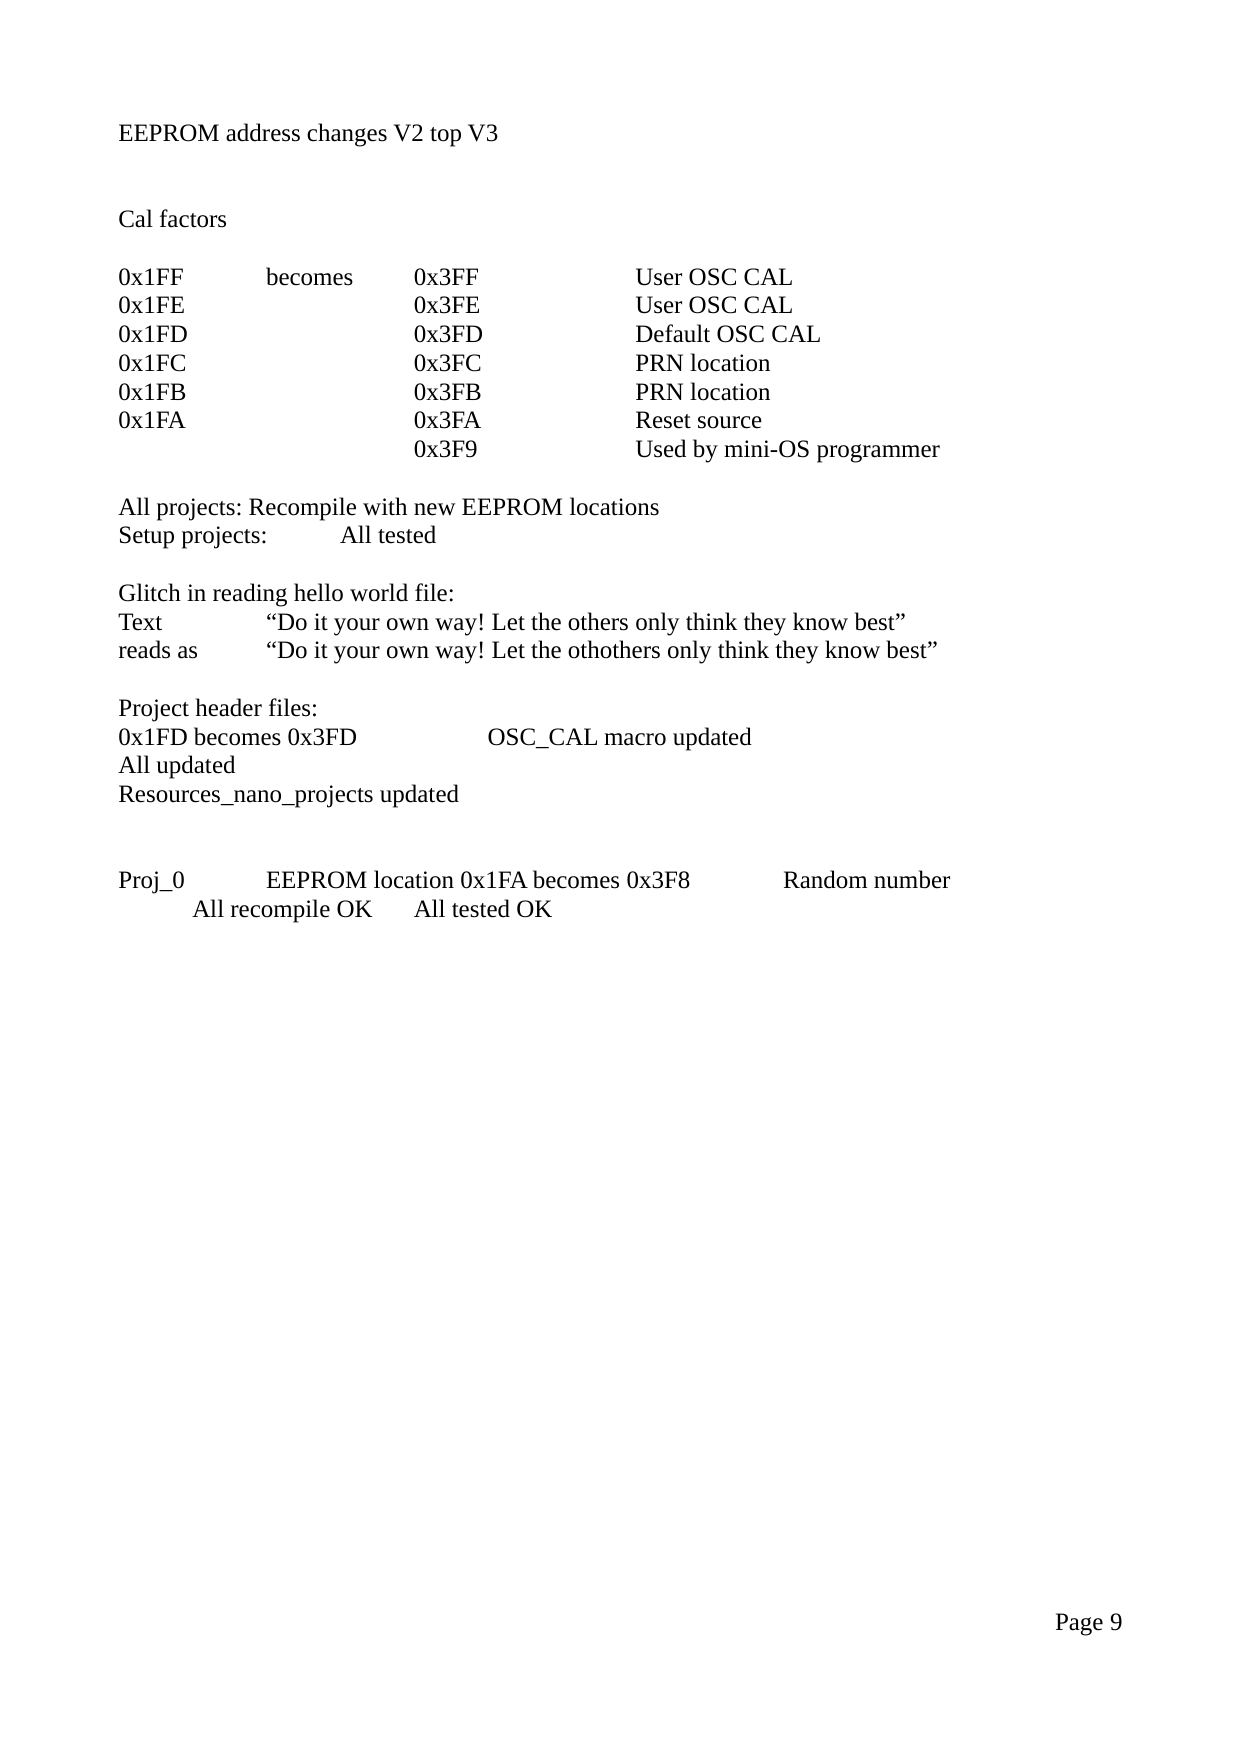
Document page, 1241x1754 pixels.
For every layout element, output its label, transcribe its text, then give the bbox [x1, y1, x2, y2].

text All updated [118, 751, 1122, 779]
text 0x1FE 0x3FE User OSC CAL [118, 291, 1122, 319]
text Cal factors [118, 204, 1122, 233]
text 0x1FA 0x3FA Reset source [118, 406, 1122, 434]
text Glitch in reading hello world file: [118, 578, 1122, 607]
text All recompile OK All tested OK [118, 894, 1122, 923]
text 0x1FD 0x3FD Default OSC CAL [118, 319, 1122, 348]
text Project header files: [118, 693, 1122, 722]
text All projects: Recompile with new EEPROM locations [118, 492, 1122, 521]
text Proj_0 EEPROM location 0x1FA becomes 0x3F8 Random number [118, 866, 1122, 894]
text Resources_nano_projects updated [118, 779, 1122, 808]
text Setup projects: All tested [118, 521, 1122, 549]
text 0x1FF becomes 0x3FF User OSC CAL [118, 262, 1122, 291]
text Text “Do it your own way! Let the others only think they know best” [118, 607, 1122, 636]
text 0x1FB 0x3FB PRN location [118, 377, 1122, 406]
text 0x1FC 0x3FC PRN location [118, 348, 1122, 377]
text 0x3F9 Used by mini-OS programmer [118, 434, 1122, 463]
text reads as “Do it your own way! Let the othothers only think they know best” [118, 636, 1122, 664]
text EEPROM address changes V2 top V3 [118, 118, 1122, 147]
text 0x1FD becomes 0x3FD OSC_CAL macro updated [118, 722, 1122, 751]
